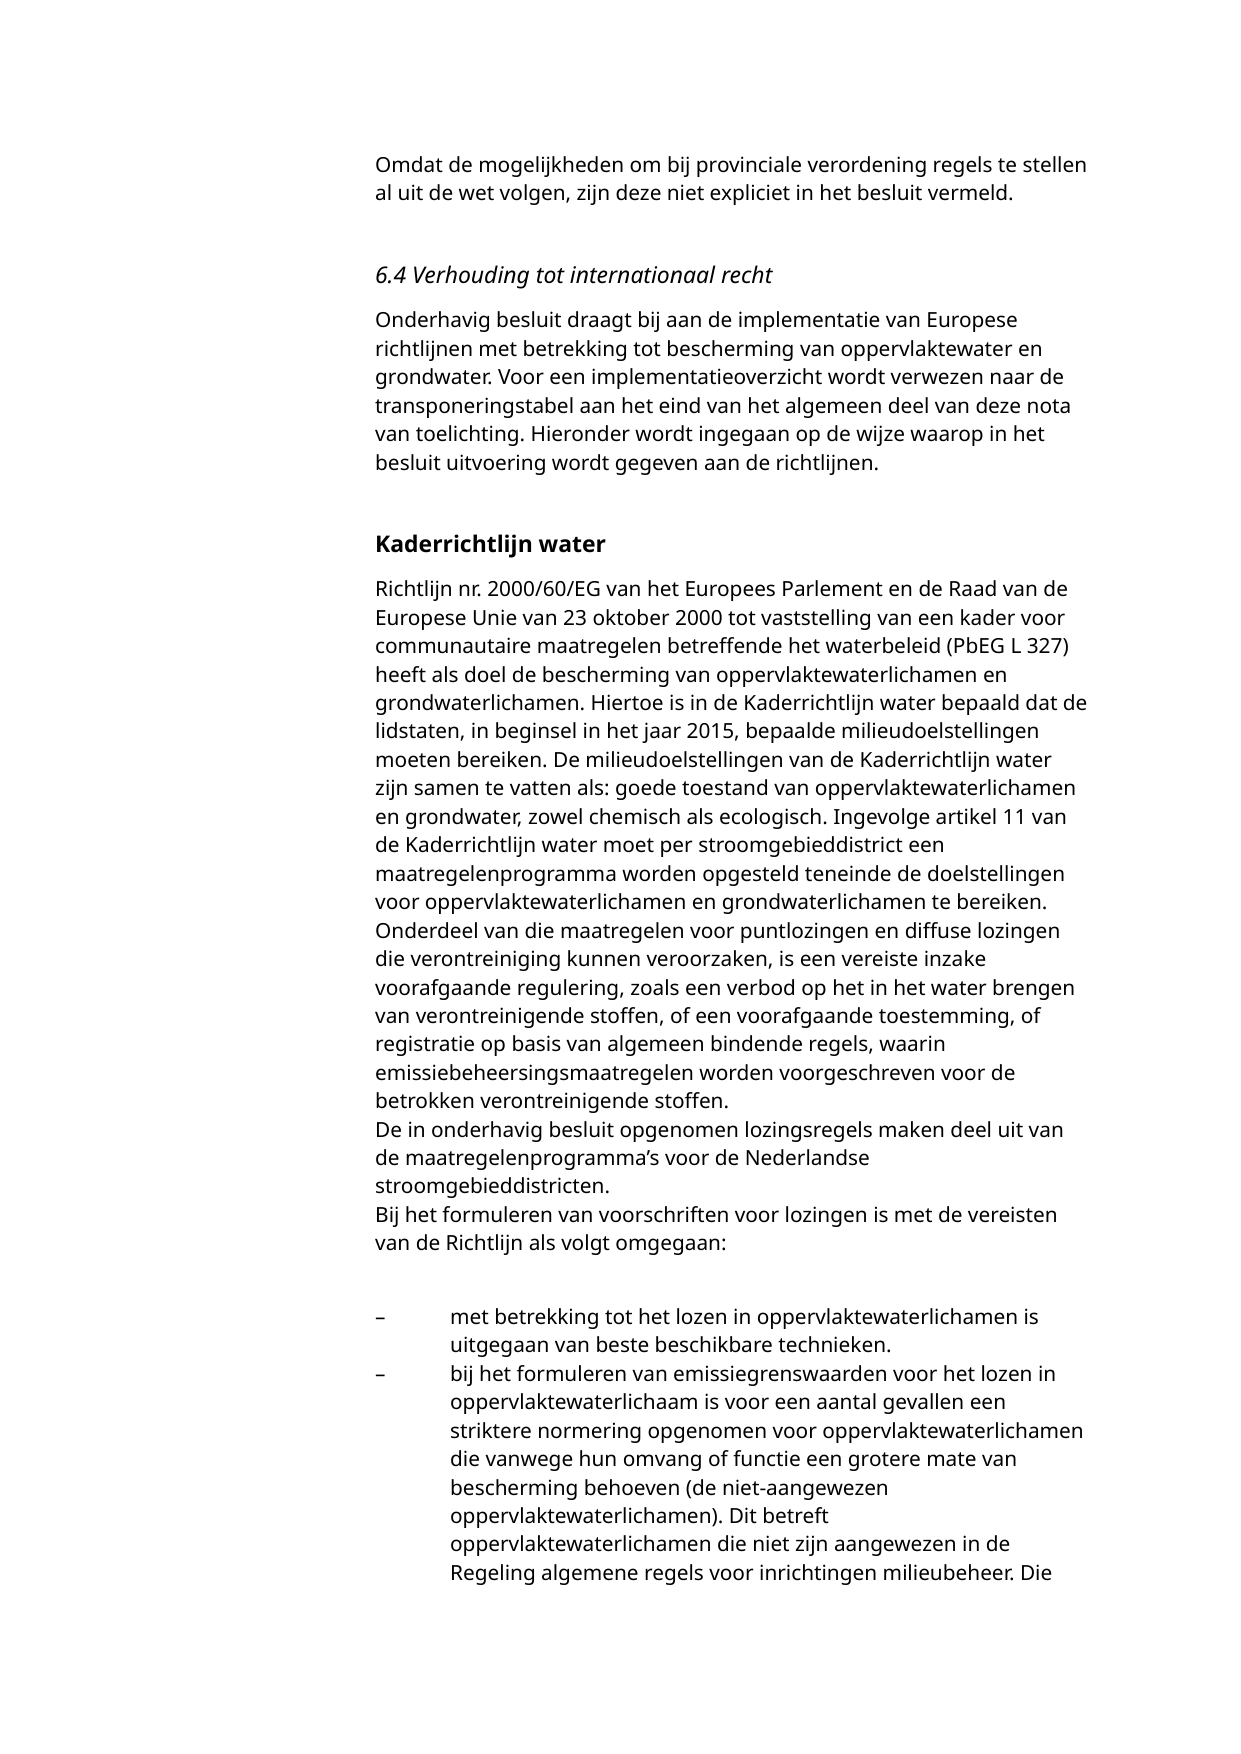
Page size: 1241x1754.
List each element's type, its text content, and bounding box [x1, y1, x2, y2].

list met betrekking tot het lozen in oppervlaktewaterlichamen is uitgegaan van beste beschikbare technieken. [375, 1302, 1090, 1359]
text Bij het formuleren van voorschriften voor lozingen is met de vereisten van de Richtlijn als volgt omgegaan: [375, 1200, 1090, 1257]
subtitle Kaderrichtlijn water [375, 528, 1090, 559]
text Omdat de mogelijkheden om bij provinciale verordening regels te stellen al uit de wet volgen, zijn deze niet expliciet in het besluit vermeld. [375, 150, 1090, 207]
list bij het formuleren van emissiegrenswaarden voor het lozen in oppervlaktewaterlichaam is voor een aantal gevallen een striktere normering opgenomen voor oppervlaktewaterlichamen die vanwege hun omvang of functie een grotere mate van bescherming behoeven (de niet-aangewezen oppervlaktewaterlichamen). Dit betreft oppervlaktewaterlichamen die niet zijn aangewezen in de Regeling algemene regels voor inrichtingen milieubeheer. Die [375, 1359, 1090, 1586]
text Richtlijn nr. 2000/60/EG van het Europees Parlement en de Raad van de Europese Unie van 23 oktober 2000 tot vaststelling van een kader voor communautaire maatregelen betreffende het waterbeleid (PbEG L 327) heeft als doel de bescherming van oppervlaktewaterlichamen en grondwaterlichamen. Hiertoe is in de Kaderrichtlijn water bepaald dat de lidstaten, in beginsel in het jaar 2015, bepaalde milieudoelstellingen moeten bereiken. De milieudoelstellingen van de Kaderrichtlijn water zijn samen te vatten als: goede toestand van oppervlaktewaterlichamen en grondwater, zowel chemisch als ecologisch. Ingevolge artikel 11 van de Kaderrichtlijn water moet per stroomgebieddistrict een maatregelenprogramma worden opgesteld teneinde de doelstellingen voor oppervlaktewaterlichamen en grondwaterlichamen te bereiken. Onderdeel van die maatregelen voor puntlozingen en diffuse lozingen die verontreiniging kunnen veroorzaken, is een vereiste inzake voorafgaande regulering, zoals een verbod op het in het water brengen van verontreinigende stoffen, of een voorafgaande toestemming, of registratie op basis van algemeen bindende regels, waarin emissiebeheersingsmaatregelen worden voorgeschreven voor de betrokken verontreinigende stoffen. [375, 574, 1090, 1115]
text De in onderhavig besluit opgenomen lozingsregels maken deel uit van de maatregelenprogramma’s voor de Nederlandse stroomgebieddistricten. [375, 1115, 1090, 1200]
text Onderhavig besluit draagt bij aan de implementatie van Europese richtlijnen met betrekking tot bescherming van oppervlaktewater en grondwater. Voor een implementatieoverzicht wordt verwezen naar de transponeringstabel aan het eind van het algemeen deel van deze nota van toelichting. Hieronder wordt ingegaan op de wijze waarop in het besluit uitvoering wordt gegeven aan de richtlijnen. [375, 306, 1090, 476]
subtitle 6.4 Verhouding tot internationaal recht [375, 259, 1090, 291]
